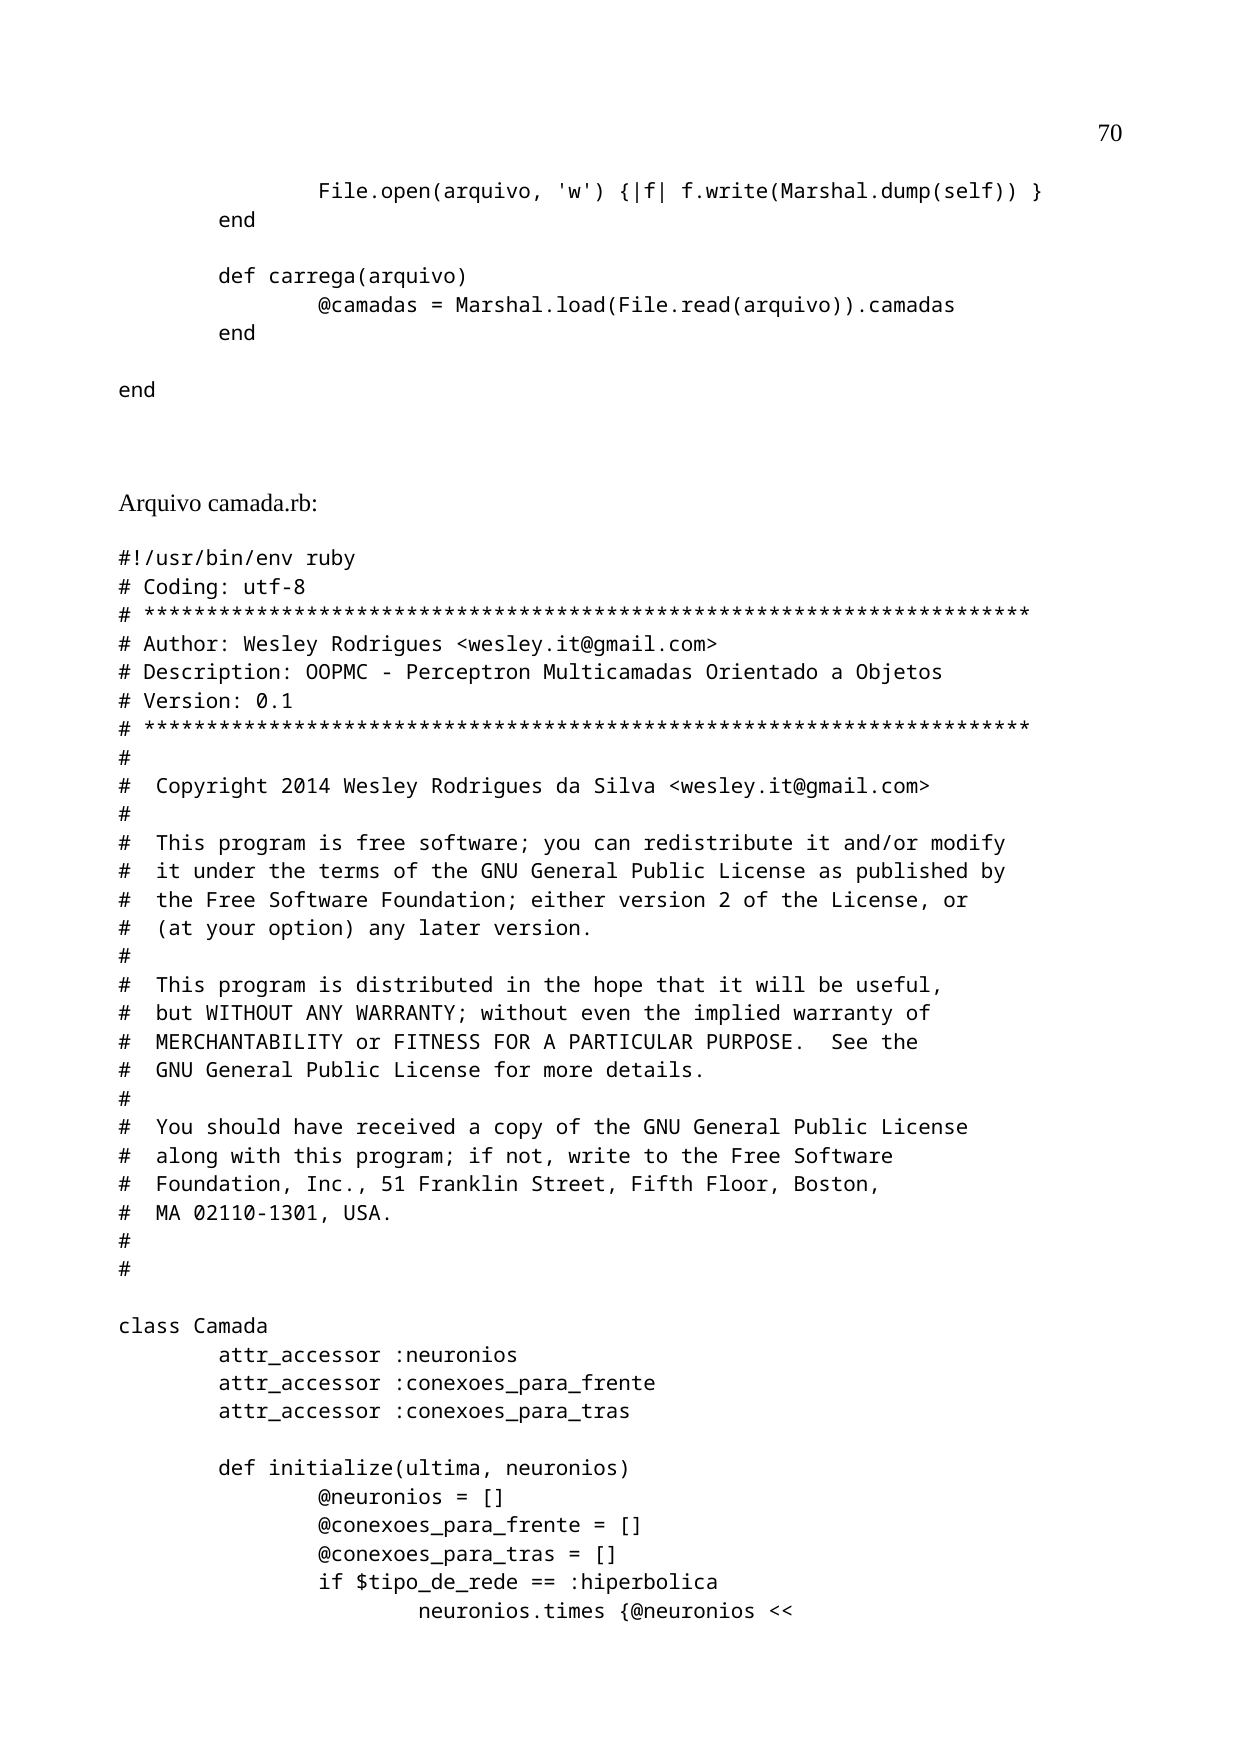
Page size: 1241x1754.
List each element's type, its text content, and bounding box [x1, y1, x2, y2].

text # *********************************************************************** [118, 714, 1122, 743]
text neuronios.times {@neuronios << [118, 1596, 1122, 1624]
text File.open(arquivo, 'w') {|f| f.write(Marshal.dump(self)) } [118, 176, 1122, 205]
text # MERCHANTABILITY or FITNESS FOR A PARTICULAR PURPOSE. See the [118, 1027, 1122, 1055]
text #!/usr/bin/env ruby [118, 543, 1122, 572]
text # [118, 1226, 1122, 1254]
text # GNU General Public License for more details. [118, 1055, 1122, 1084]
text Arquivo camada.rb: [118, 488, 1122, 517]
text @conexoes_para_tras = [] [118, 1539, 1122, 1567]
text # Description: OOPMC - Perceptron Multicamadas Orientado a Objetos [118, 657, 1122, 686]
text # This program is free software; you can redistribute it and/or modify [118, 828, 1122, 856]
text # but WITHOUT ANY WARRANTY; without even the implied warranty of [118, 998, 1122, 1027]
text if $tipo_de_rede == :hiperbolica [118, 1567, 1122, 1596]
text # MA 02110-1301, USA. [118, 1198, 1122, 1226]
text # This program is distributed in the hope that it will be useful, [118, 970, 1122, 998]
text # [118, 1084, 1122, 1112]
text # (at your option) any later version. [118, 913, 1122, 942]
text # [118, 743, 1122, 771]
text # Foundation, Inc., 51 Franklin Street, Fifth Floor, Boston, [118, 1169, 1122, 1198]
text @conexoes_para_frente = [] [118, 1510, 1122, 1539]
text # Version: 0.1 [118, 686, 1122, 714]
text attr_accessor :neuronios [118, 1340, 1122, 1368]
text # Coding: utf-8 [118, 572, 1122, 600]
text class Camada [118, 1311, 1122, 1340]
text # Copyright 2014 Wesley Rodrigues da Silva <wesley.it@gmail.com> [118, 771, 1122, 799]
text # *********************************************************************** [118, 600, 1122, 629]
text # it under the terms of the GNU General Public License as published by [118, 856, 1122, 885]
text # along with this program; if not, write to the Free Software [118, 1141, 1122, 1169]
text @camadas = Marshal.load(File.read(arquivo)).camadas [118, 290, 1122, 318]
text end [118, 375, 1122, 404]
text # You should have received a copy of the GNU General Public License [118, 1112, 1122, 1141]
text end [118, 205, 1122, 233]
text # Author: Wesley Rodrigues <wesley.it@gmail.com> [118, 629, 1122, 657]
text attr_accessor :conexoes_para_tras [118, 1397, 1122, 1425]
text # [118, 1254, 1122, 1283]
text @neuronios = [] [118, 1482, 1122, 1510]
text attr_accessor :conexoes_para_frente [118, 1368, 1122, 1397]
text # [118, 942, 1122, 970]
text # [118, 799, 1122, 828]
text # the Free Software Foundation; either version 2 of the License, or [118, 885, 1122, 913]
text def carrega(arquivo) [118, 262, 1122, 290]
text def initialize(ultima, neuronios) [118, 1453, 1122, 1482]
text end [118, 318, 1122, 347]
